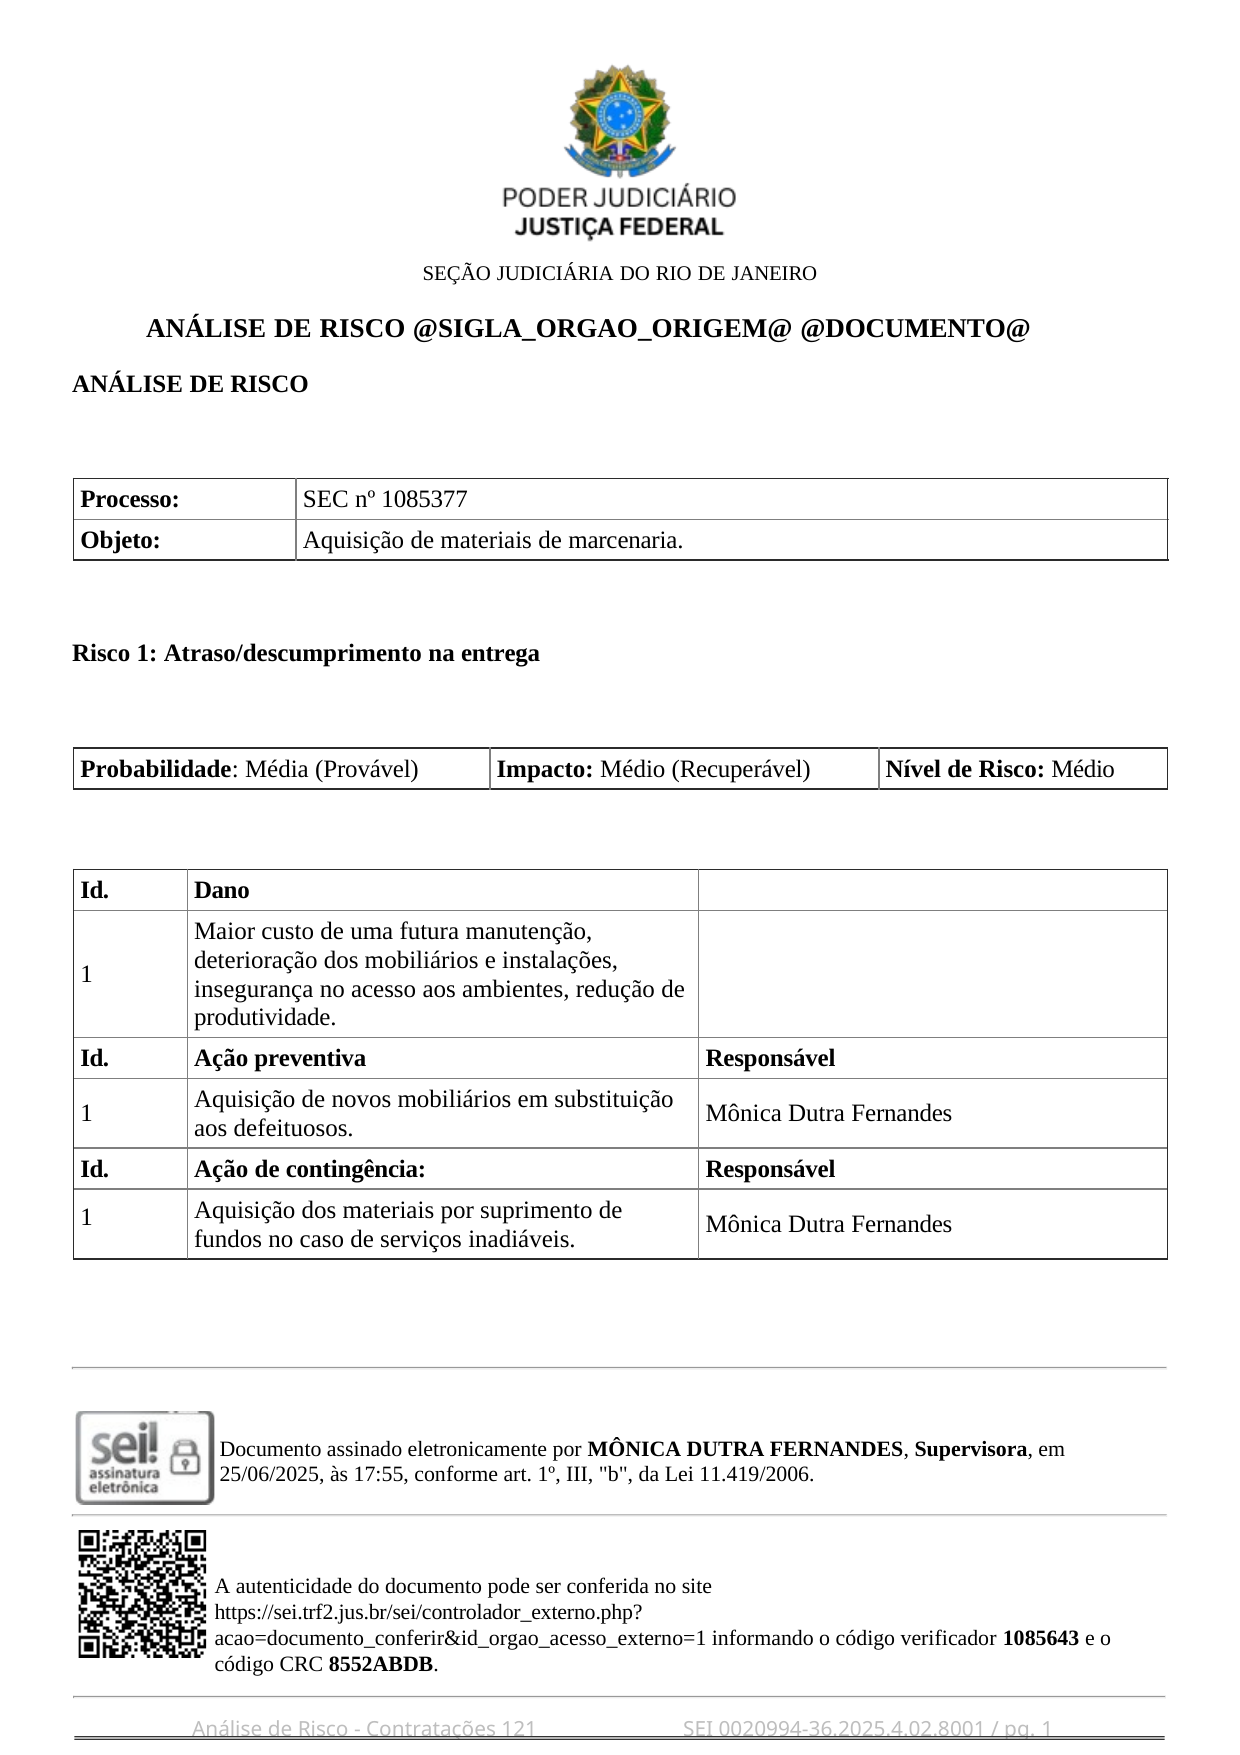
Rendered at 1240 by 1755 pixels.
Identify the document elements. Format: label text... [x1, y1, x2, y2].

table_cell Responsável [699, 1149, 1167, 1188]
table_cell Aquisição de materiais de marcenaria. [297, 520, 1167, 559]
subtitle ANÁLISE DE RISCO @SIGLA_ORGAO_ORIGEM@ @DOCUMENTO@ [59, 312, 1118, 343]
table_cell Mônica Dutra Fernandes [699, 1079, 1167, 1147]
table_cell Responsável [699, 1038, 1167, 1078]
table_header Nível de Risco: Médio [880, 749, 1167, 788]
table_cell [699, 911, 1167, 1037]
table_header Dano [188, 870, 698, 909]
table_header [699, 870, 1167, 909]
table_cell Aquisição dos materiais por suprimento de fundos no caso de serviços inadiáveis. [188, 1190, 698, 1258]
table_cell Aquisição de novos mobiliários em substituição aos defeituosos. [188, 1079, 698, 1147]
table_cell Ação de contingência: [188, 1149, 698, 1188]
text SEÇÃO JUDICIÁRIA DO RIO DE JANEIRO [118, 261, 1122, 285]
table_cell Objeto: [74, 520, 295, 559]
table_cell 1 [74, 911, 187, 1037]
table_header Processo: [74, 479, 295, 518]
table_cell 1 [74, 1079, 187, 1147]
subtitle Risco 1: Atraso/descumprimento na entrega [72, 638, 1181, 667]
table_header Id. [74, 870, 187, 909]
text ANÁLISE DE RISCO [72, 369, 1181, 398]
table_cell Id. [74, 1038, 187, 1078]
text A autenticidade do documento pode ser conferida no site https://sei.trf2.jus.br/sei/controlador_externo.php? acao=documento_conferir&id_orgao_acesso_externo=1 informando o código verificador 1085643 e o código CRC 8552ABDB. [214, 1573, 1121, 1676]
table_cell Mônica Dutra Fernandes [699, 1190, 1167, 1258]
table_header SEC nº 1085377 [297, 479, 1167, 518]
table_header Impacto: Médio (Recuperável) [491, 749, 878, 788]
table_header Probabilidade: Média (Provável) [74, 749, 489, 788]
table_cell Maior custo de uma futura manutenção, deterioração dos mobiliários e instalações, insegurança no acesso aos ambientes, redução de produtividade. [188, 911, 698, 1037]
table_cell Id. [74, 1149, 187, 1188]
table_cell 1 [74, 1190, 187, 1258]
text Documento assinado eletronicamente por MÔNICA DUTRA FERNANDES, Supervisora, em 25/06/2025, às 17:55, conforme art. 1º, III, "b", da Lei 11.419/2006. [219, 1436, 1121, 1487]
table_cell Ação preventiva [188, 1038, 698, 1078]
